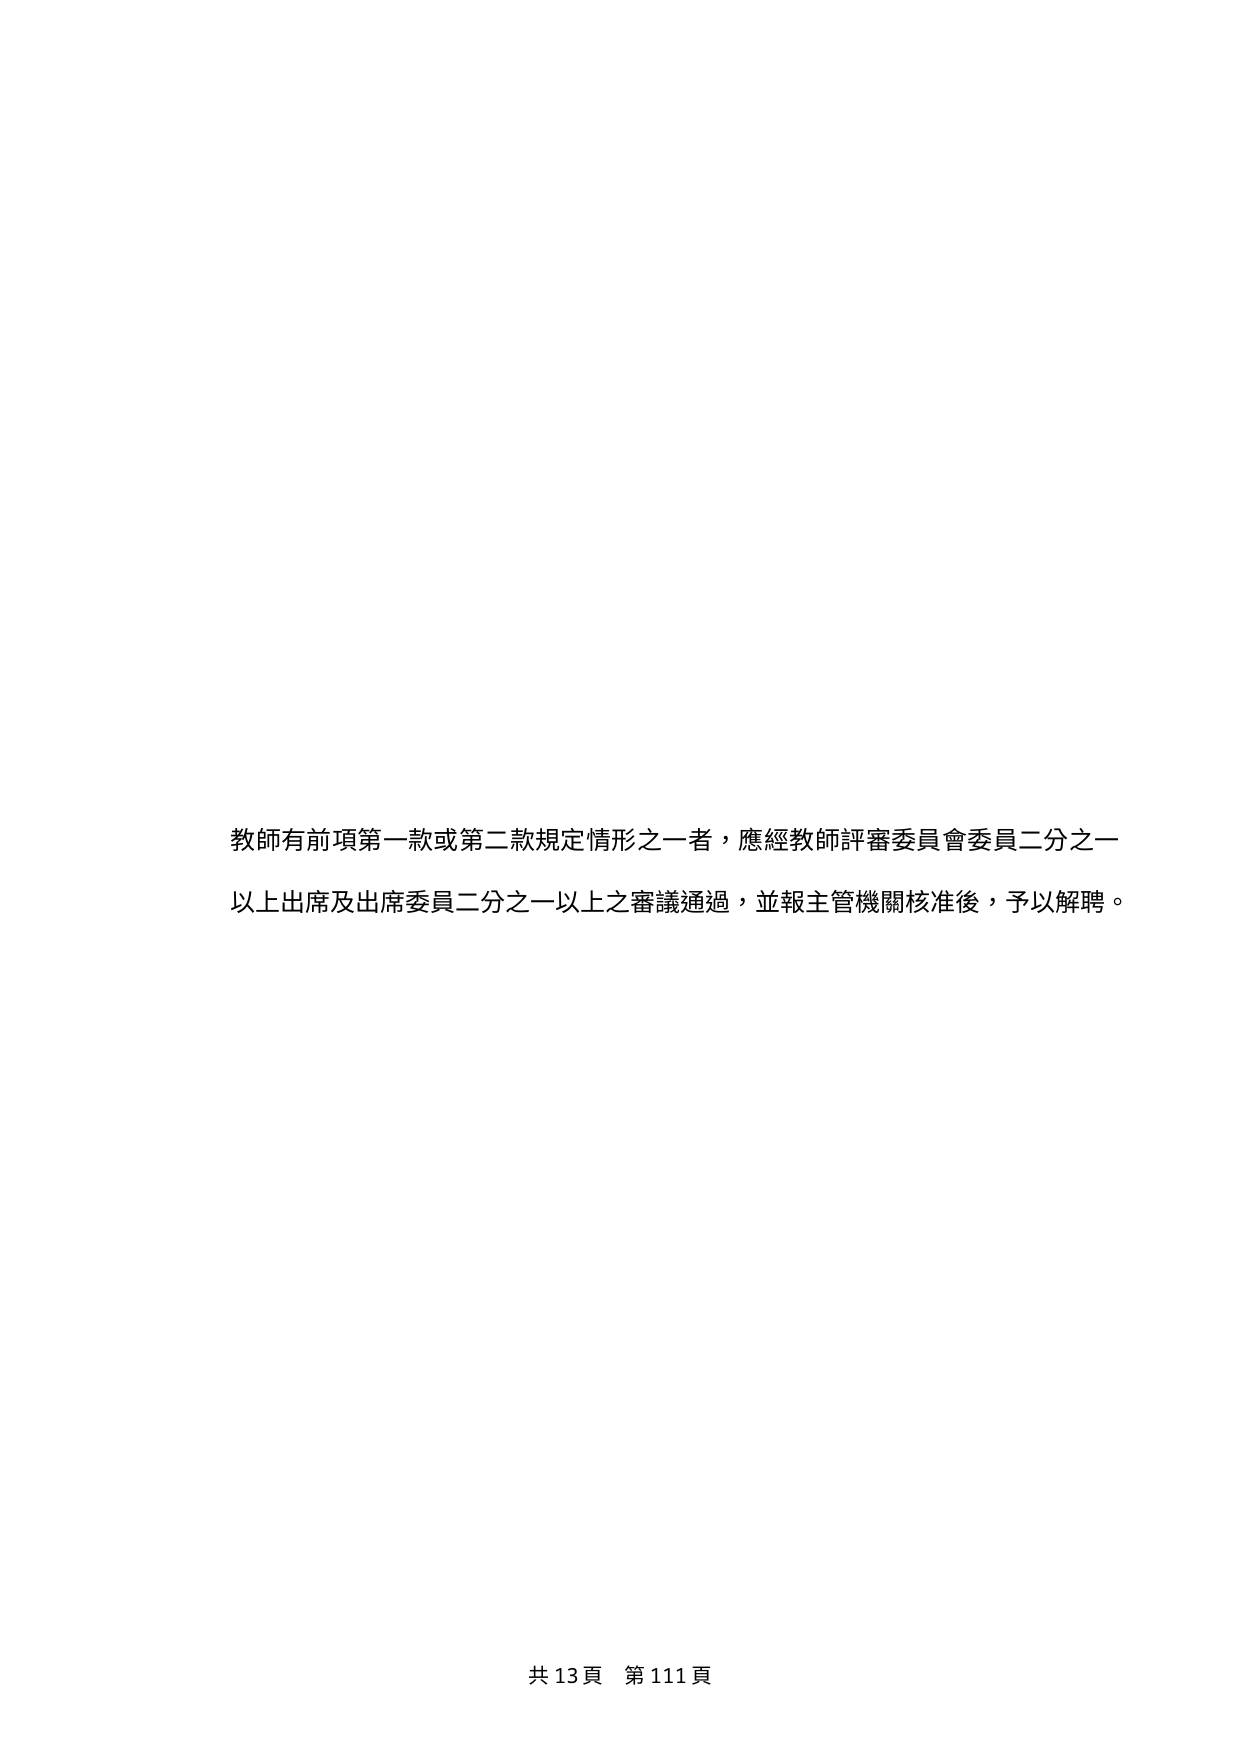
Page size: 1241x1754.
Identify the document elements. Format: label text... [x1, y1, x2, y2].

text 教師有前項第一款或第二款規定情形之一者，應經教師評審委員會委員二分之一以上出席及出席委員二分之一以上之審議通過，並報主管機關核准後，予以解聘。 [230, 797, 1122, 922]
